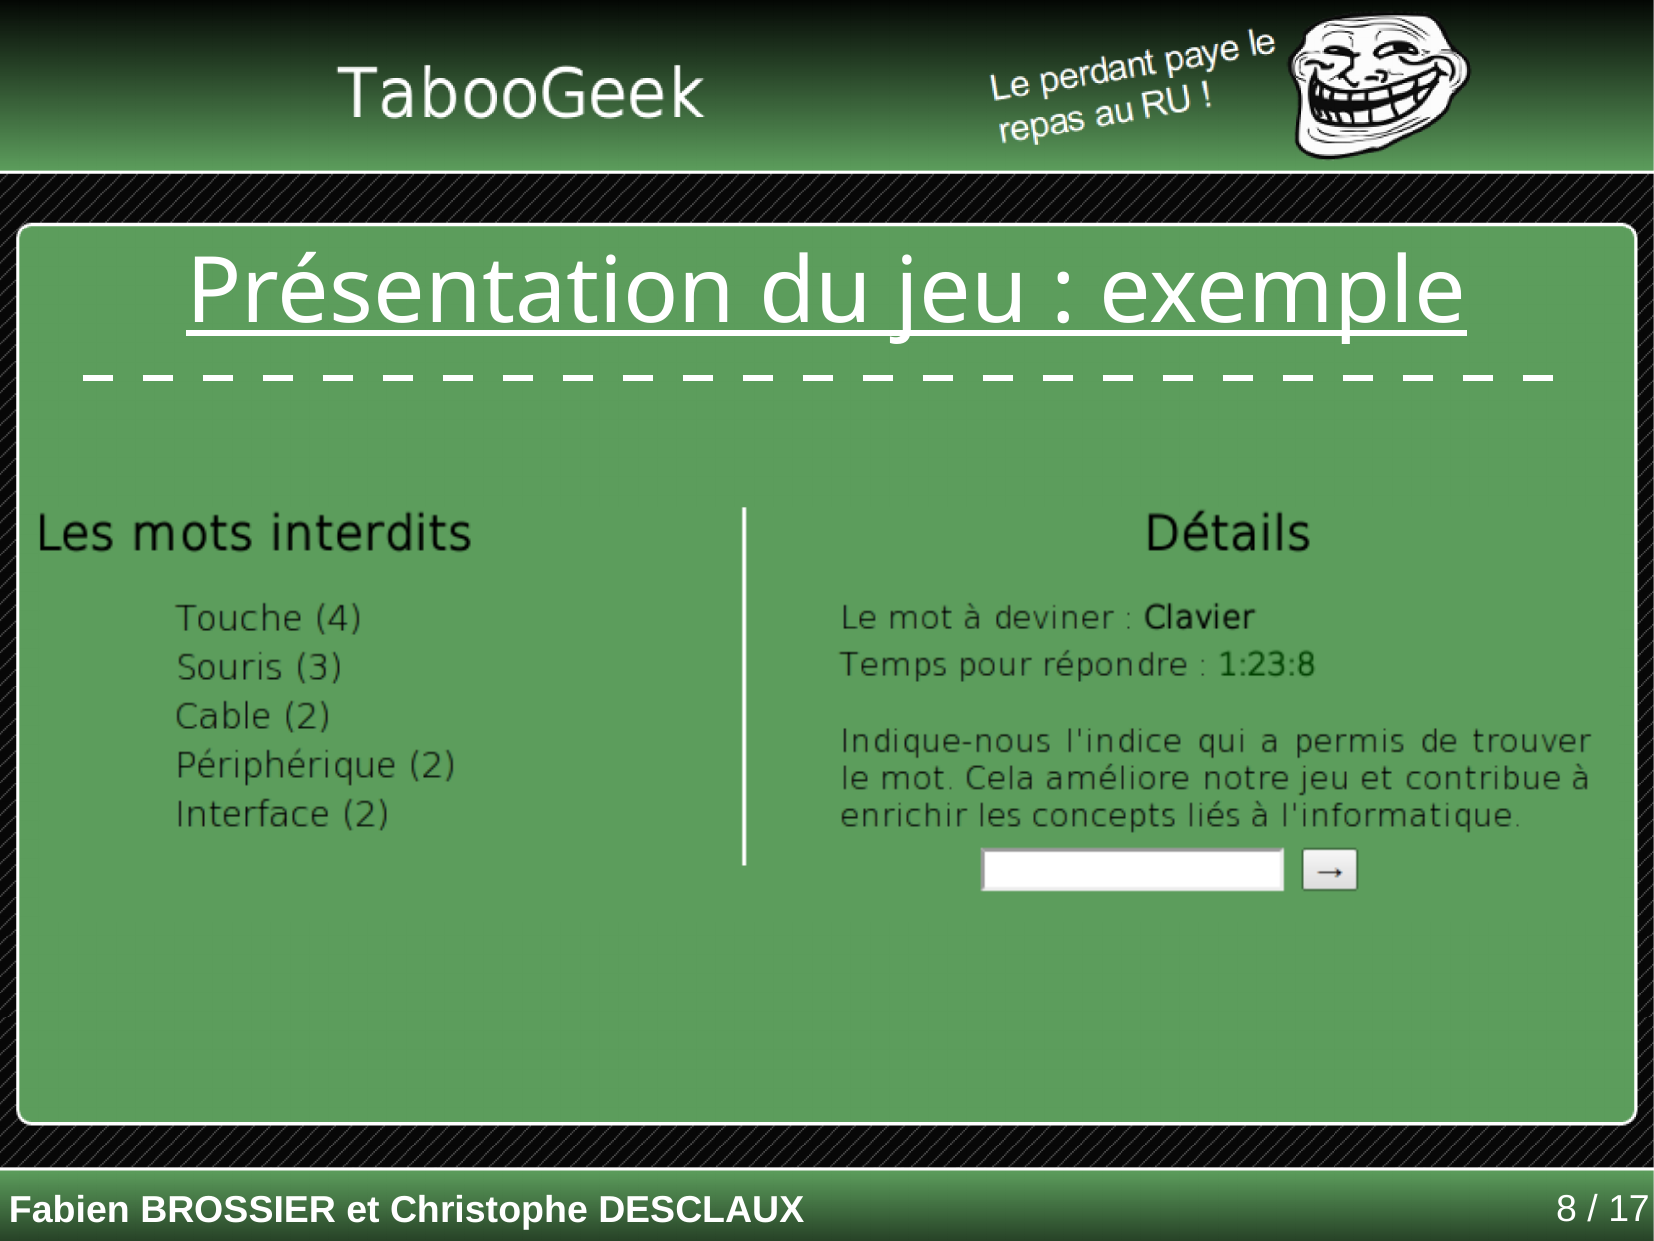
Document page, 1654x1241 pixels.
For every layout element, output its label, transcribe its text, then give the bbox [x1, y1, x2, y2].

picture [0, 0, 1654, 1241]
title Présentation du jeu : exemple [35, 213, 1619, 362]
